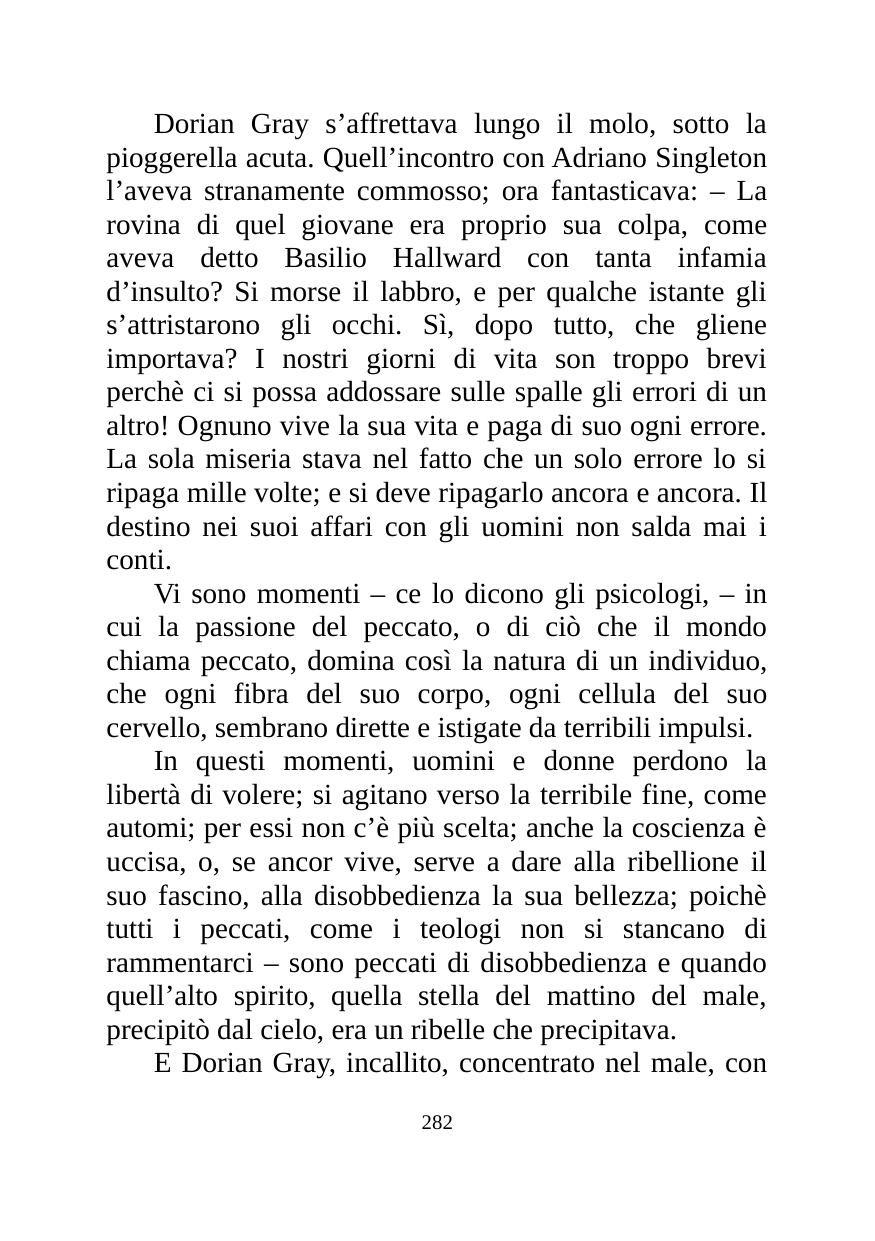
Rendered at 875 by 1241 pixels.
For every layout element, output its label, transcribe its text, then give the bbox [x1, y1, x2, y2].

text E Dorian Gray, incallito, concentrato nel male, con [106, 1045, 768, 1079]
text In questi momenti, uomini e donne perdono la libertà di volere; si agitano verso la terribile fine, come automi; per essi non c’è più scelta; anche la coscienza è uccisa, o, se ancor vive, serve a dare alla ribellione il suo fascino, alla disobbedienza la sua bellezza; poichè tutti i peccati, come i teologi non si stancano di rammentarci – sono peccati di disobbedienza e quando quell’alto spirito, quella stella del mattino del male, precipitò dal cielo, era un ribelle che precipitava. [106, 743, 768, 1045]
text Dorian Gray s’affrettava lungo il molo, sotto la pioggerella acuta. Quell’incontro con Adriano Singleton l’aveva stranamente commosso; ora fantasticava: – La rovina di quel giovane era proprio sua colpa, come aveva detto Basilio Hallward con tanta infamia d’insulto? Si morse il labbro, e per qualche istante gli s’attristarono gli occhi. Sì, dopo tutto, che gliene importava? I nostri giorni di vita son troppo brevi perchè ci si possa addossare sulle spalle gli errori di un altro! Ognuno vive la sua vita e paga di suo ogni errore. La sola miseria stava nel fatto che un solo errore lo si ripaga mille volte; e si deve ripagarlo ancora e ancora. Il destino nei suoi affari con gli uomini non salda mai i conti. [106, 106, 768, 576]
text Vi sono momenti – ce lo dicono gli psicologi, – in cui la passione del peccato, o di ciò che il mondo chiama peccato, domina così la natura di un individuo, che ogni fibra del suo corpo, ogni cellula del suo cervello, sembrano dirette e istigate da terribili impulsi. [106, 576, 768, 743]
